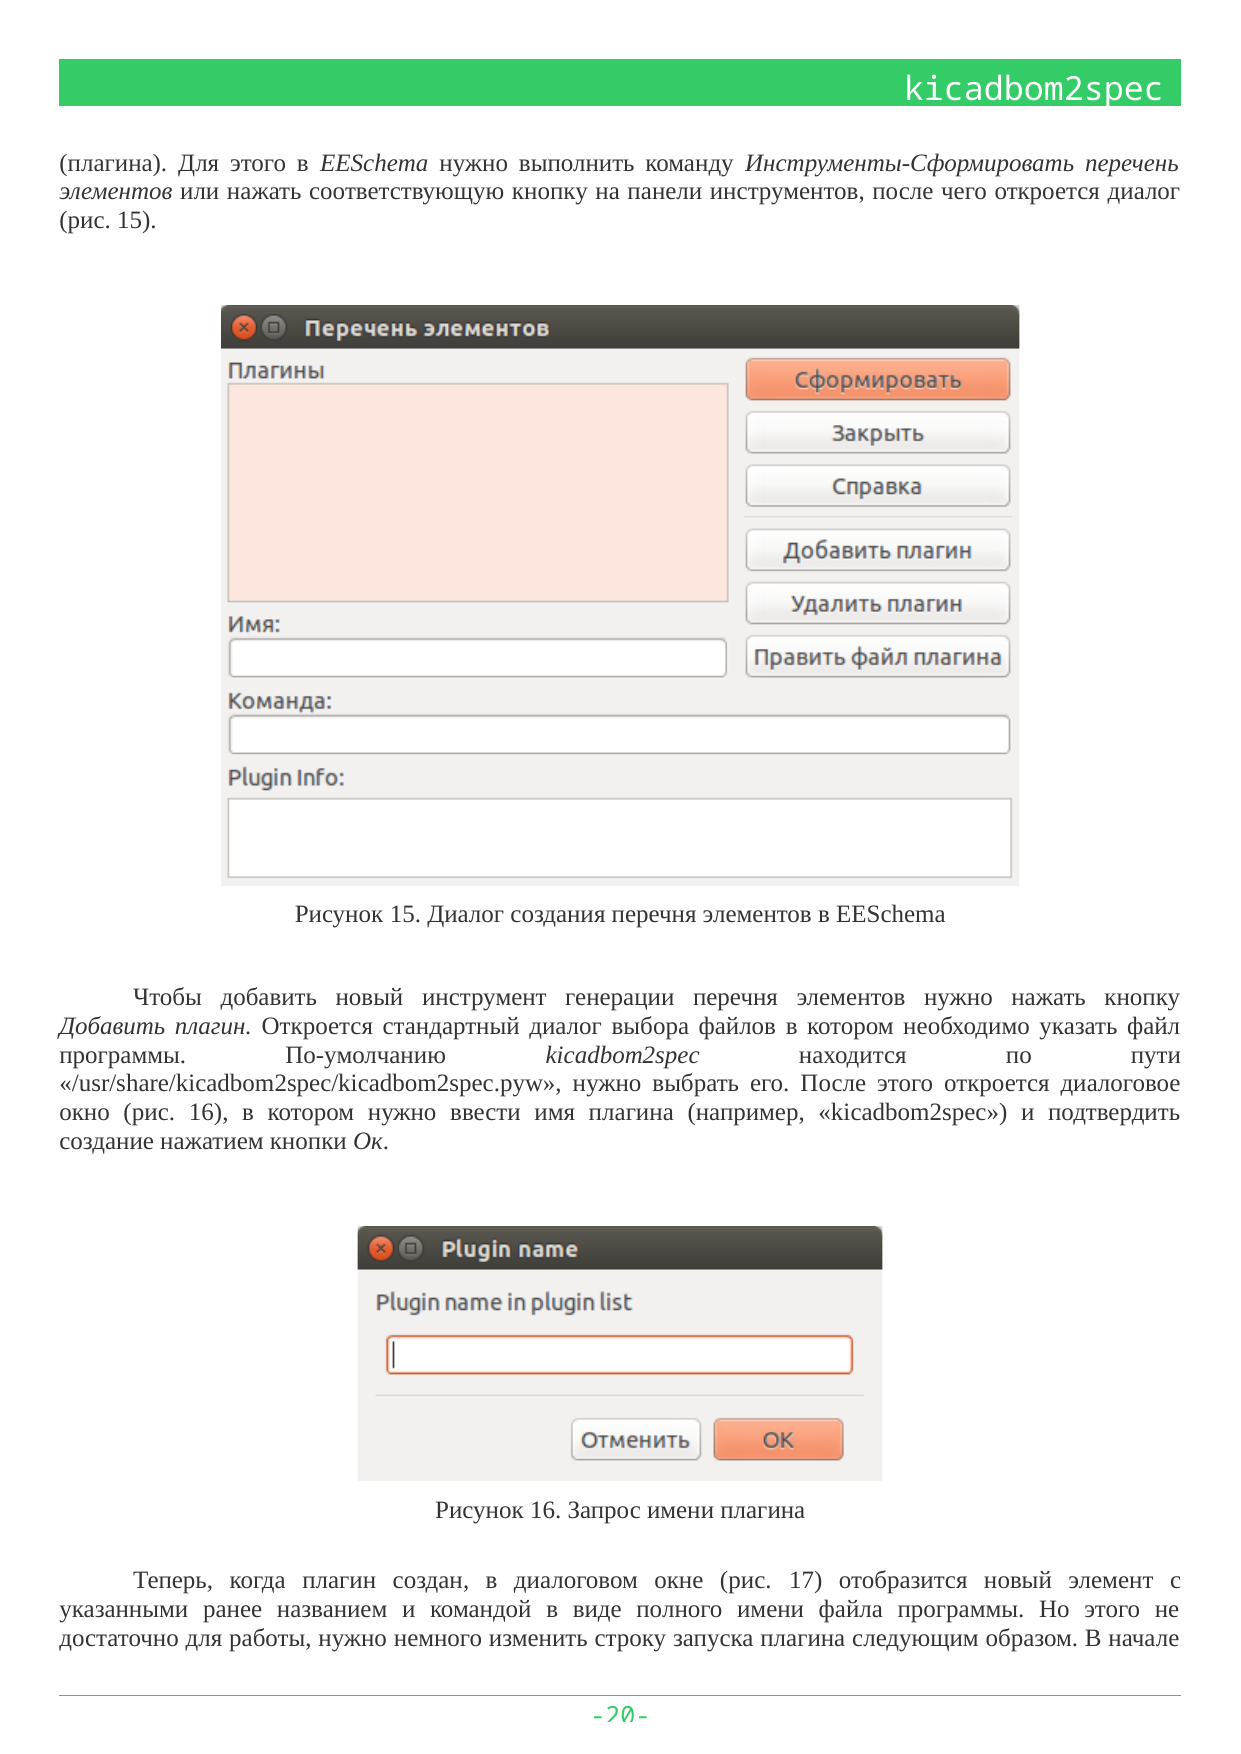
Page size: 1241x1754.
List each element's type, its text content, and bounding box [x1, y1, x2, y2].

text Теперь, когда плагин создан, в диалоговом окне (рис. 17) отобразится новый элемент с указанными ранее названием и командой в виде полного имени файла программы. Но этого не достаточно для работы, нужно немного изменить строку запуска плагина следующим образом. В начале [59, 1565, 1181, 1652]
text (плагина). Для этого в EESchema нужно выполнить команду Инструменты-Сформировать перечень элементов или нажать соответствующую кнопку на панели инструментов, после чего откроется диалог (рис. 15). [59, 148, 1181, 234]
picture [357, 1226, 883, 1481]
picture [221, 305, 1020, 886]
text Чтобы добавить новый инструмент генерации перечня элементов нужно нажать кнопку Добавить плагин. Откроется стандартный диалог выбора файлов в котором необходимо указать файл программы. По-умолчанию kicadbom2spec находится по пути «/usr/share/kicadbom2spec/kicadbom2spec.pyw», нужно выбрать его. После этого откроется диалоговое окно (рис. 16), в котором нужно ввести имя плагина (например, «kicadbom2spec») и подтвердить создание нажатием кнопки Ок. [59, 982, 1181, 1155]
text Рисунок 16. Запрос имени плагина [339, 1481, 901, 1524]
text Рисунок 15. Диалог создания перечня элементов в EESchema [213, 886, 1028, 928]
